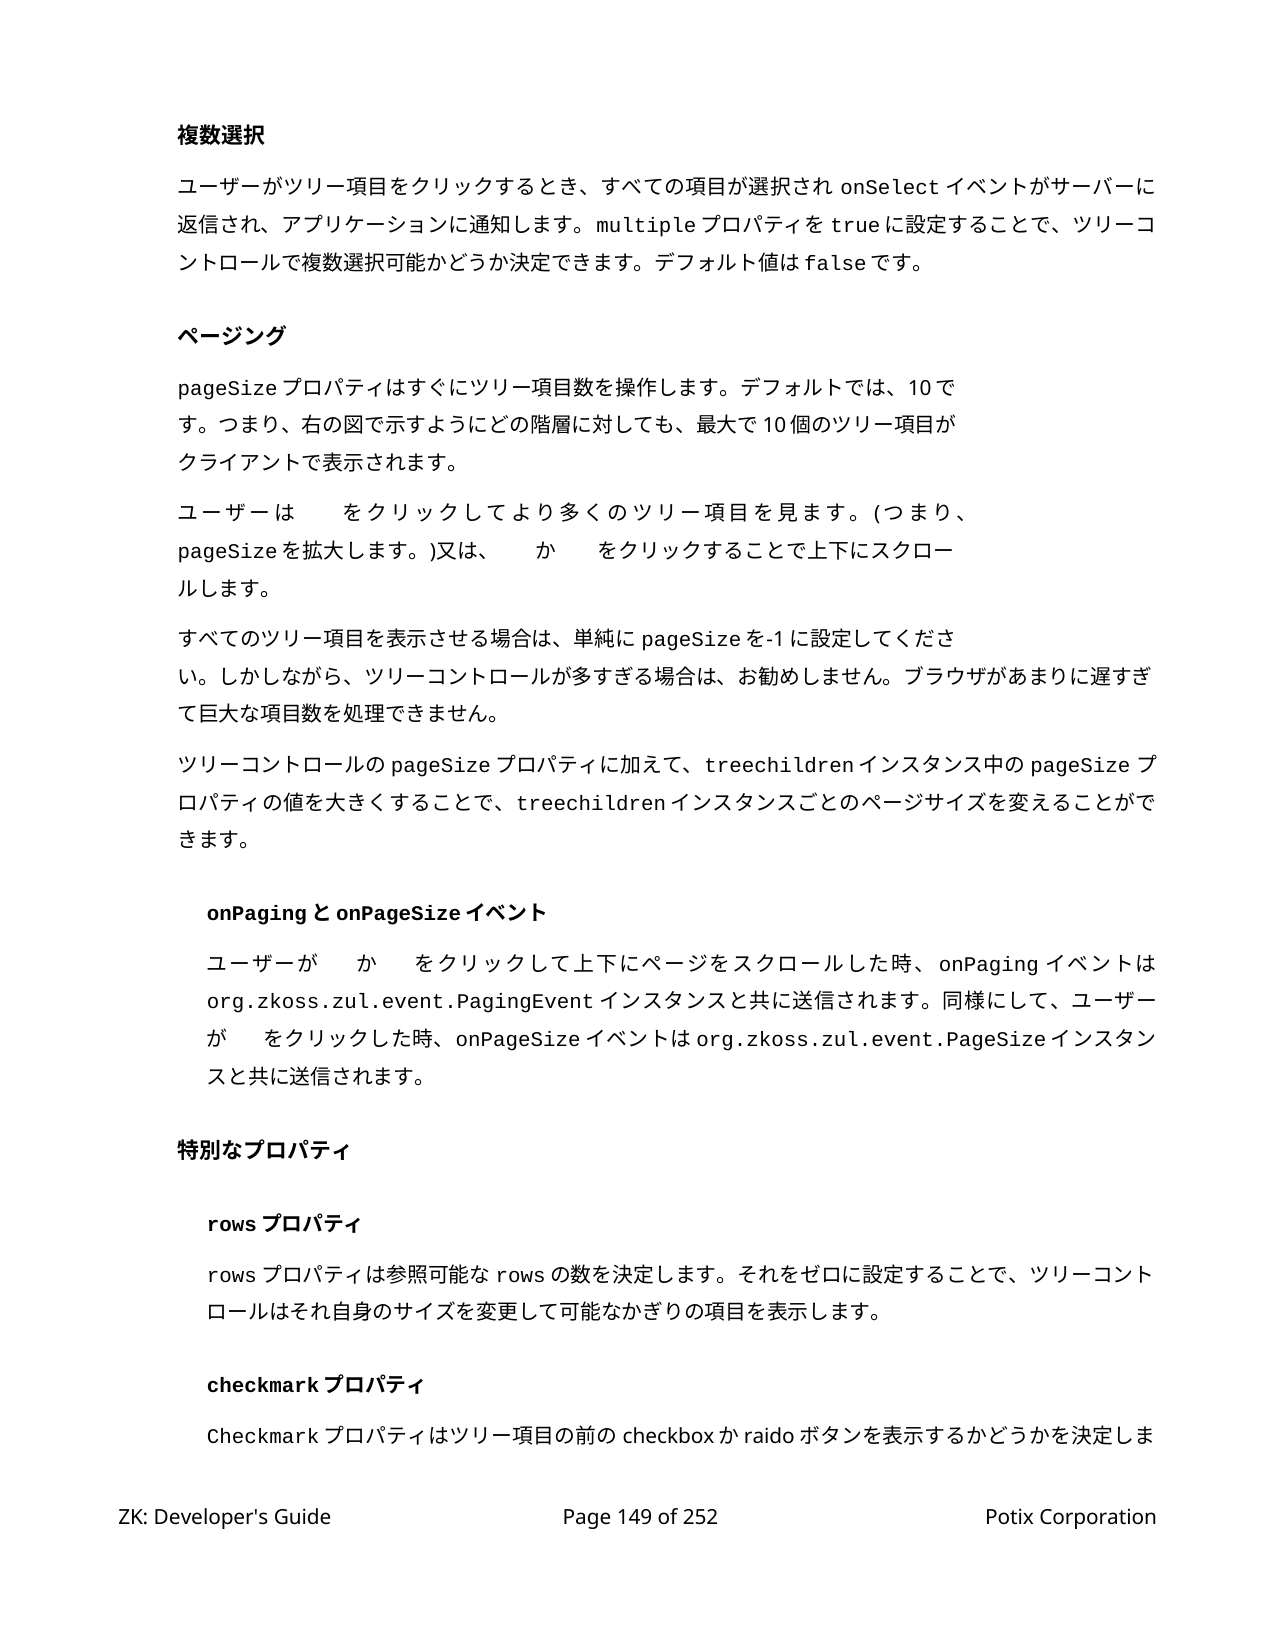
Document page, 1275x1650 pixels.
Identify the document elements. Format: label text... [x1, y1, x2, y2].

text ユーザーは をクリックしてより多くのツリー項目を見ます。(つまり、pageSizeを拡大します。)又は、か をクリックすることで上下にスクロールします。 [177, 497, 974, 602]
subtitle checkmarkプロパティ [207, 1368, 1157, 1398]
subtitle 複数選択 [177, 118, 1157, 150]
subtitle rowsプロパティ [207, 1207, 1157, 1237]
text ユーザーがかをクリックして上下にページをスクロールした時、onPagingイベントはorg.zkoss.zul.event.PagingEventインスタンスと共に送信されます。同様にして、ユーザーがをクリックした時、onPageSizeイベントはorg.zkoss.zul.event.PageSizeインスタンスと共に送信されます。 [207, 947, 1157, 1090]
subtitle ページング [177, 319, 974, 350]
text rowsプロパティは参照可能なrowsの数を決定します。それをゼロに設定することで、ツリーコントロールはそれ自身のサイズを変更して可能なかぎりの項目を表示します。 [207, 1258, 1157, 1326]
subtitle 特別なプロパティ [177, 1133, 1157, 1165]
text すべてのツリー項目を表示させる場合は、単純にpageSizeを-1に設定してください。しかしながら、ツリーコントロールが多すぎる場合は、お勧めしません。ブラウザがあまりに遅すぎて巨大な項目数を処理できません。 [177, 623, 1157, 728]
text pageSizeプロパティはすぐにツリー項目数を操作します。デフォルトでは、10です。つまり、右の図で示すようにどの階層に対しても、最大で10個のツリー項目がクライアントで表示されます。 [177, 371, 974, 476]
text ユーザーがツリー項目をクリックするとき、すべての項目が選択されonSelectイベントがサーバーに返信され、アプリケーションに通知します。multipleプロパティをtrueに設定することで、ツリーコントロールで複数選択可能かどうか決定できます。デフォルト値はfalseです。 [177, 171, 1157, 276]
text Checkmarkプロパティはツリー項目の前のcheckboxかraidoボタンを表示するかどうかを決定しま [207, 1419, 1157, 1449]
subtitle [1146, 319, 1157, 350]
subtitle onPagingとonPageSizeイベント [207, 896, 1157, 927]
text ツリーコントロールのpageSizeプロパティに加えて、treechildrenインスタンス中のpageSize プロパティの値を大きくすることで、treechildrenインスタンスごとのページサイズを変えることができます。 [177, 748, 1157, 854]
